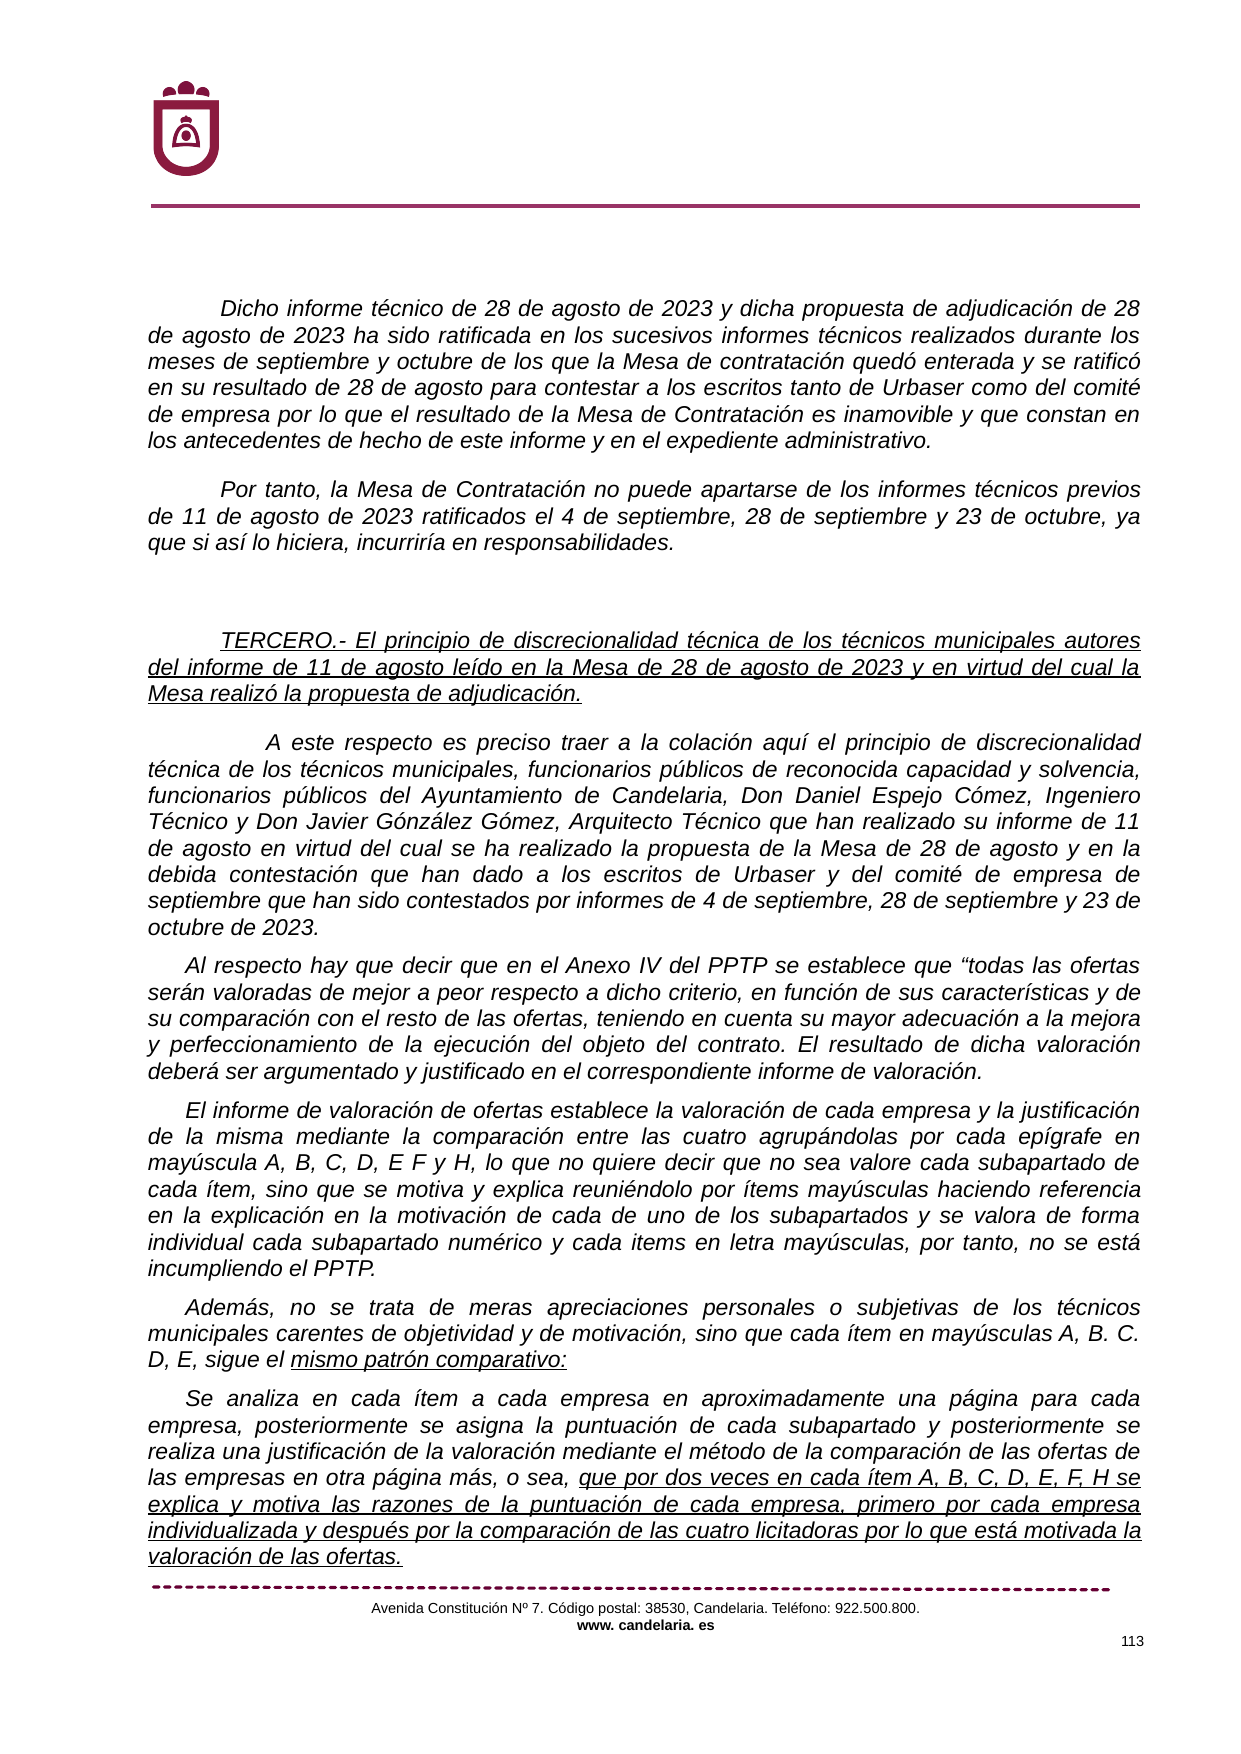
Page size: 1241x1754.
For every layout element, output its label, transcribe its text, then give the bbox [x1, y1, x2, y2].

text El informe de valoración de ofertas establece la valoración de cada empresa y la justificación de la misma mediante la comparación entre las cuatro agrupándolas por cada epígrafe en mayúscula A, B, C, D, E F y H, lo que no quiere decir que no sea valore cada subapartado de cada ítem, sino que se motiva y explica reuniéndolo por ítems mayúsculas haciendo referencia en la explicación en la motivación de cada de uno de los subapartados y se valora de forma individual cada subapartado numérico y cada items en letra mayúsculas, por tanto, no se está incumpliendo el PPTP. [148, 1097, 1144, 1281]
text Dicho informe técnico de 28 de agosto de 2023 y dicha propuesta de adjudicación de 28 de agosto de 2023 ha sido ratificada en los sucesivos informes técnicos realizados durante los meses de septiembre y octubre de los que la Mesa de contratación quedó enterada y se ratificó en su resultado de 28 de agosto para contestar a los escritos tanto de Urbaser como del comité de empresa por lo que el resultado de la Mesa de Contratación es inamovible y que constan en los antecedentes de hecho de este informe y en el expediente administrativo. [148, 295, 1144, 453]
text Por tanto, la Mesa de Contratación no puede apartarse de los informes técnicos previos de 11 de agosto de 2023 ratificados el 4 de septiembre, 28 de septiembre y 23 de octubre, ya que si así lo hiciera, incurriría en responsabilidades. [148, 476, 1144, 555]
text A este respecto es preciso traer a la colación aquí el principio de discrecionalidad técnica de los técnicos municipales, funcionarios públicos de reconocida capacidad y solvencia, funcionarios públicos del Ayuntamiento de Candelaria, Don Daniel Espejo Cómez, Ingeniero Técnico y Don Javier Gónzález Gómez, Arquitecto Técnico que han realizado su informe de 11 de agosto en virtud del cual se ha realizado la propuesta de la Mesa de 28 de agosto y en la debida contestación que han dado a los escritos de Urbaser y del comité de empresa de septiembre que han sido contestados por informes de 4 de septiembre, 28 de septiembre y 23 de octubre de 2023. [148, 729, 1144, 940]
text Al respecto hay que decir que en el Anexo IV del PPTP se establece que “todas las ofertas serán valoradas de mejor a peor respecto a dicho criterio, en función de sus características y de su comparación con el resto de las ofertas, teniendo en cuenta su mayor adecuación a la mejora y perfeccionamiento de la ejecución del objeto del contrato. El resultado de dicha valoración deberá ser argumentado y justificado en el correspondiente informe de valoración. [148, 952, 1144, 1084]
text Además, no se trata de meras apreciaciones personales o subjetivas de los técnicos municipales carentes de objetividad y de motivación, sino que cada ítem en mayúsculas A, B. C. D, E, sigue el mismo patrón comparativo: [148, 1294, 1144, 1373]
text Se analiza en cada ítem a cada empresa en aproximadamente una página para cada empresa, posteriormente se asigna la puntuación de cada subapartado y posteriormente se realiza una justificación de la valoración mediante el método de la comparación de las ofertas de las empresas en otra página más, o sea, que por dos veces en cada ítem A, B, C, D, E, F, H se explica y motiva las razones de la puntuación de cada empresa, primero por cada empresa individualizada y después por la comparación de las cuatro licitadoras por lo que está motivada la valoración de las ofertas. [148, 1385, 1144, 1570]
text TERCERO.- El principio de discrecionalidad técnica de los técnicos municipales autores del informe de 11 de agosto leído en la Mesa de 28 de agosto de 2023 y en virtud del cual la Mesa realizó la propuesta de adjudicación. [148, 627, 1144, 706]
